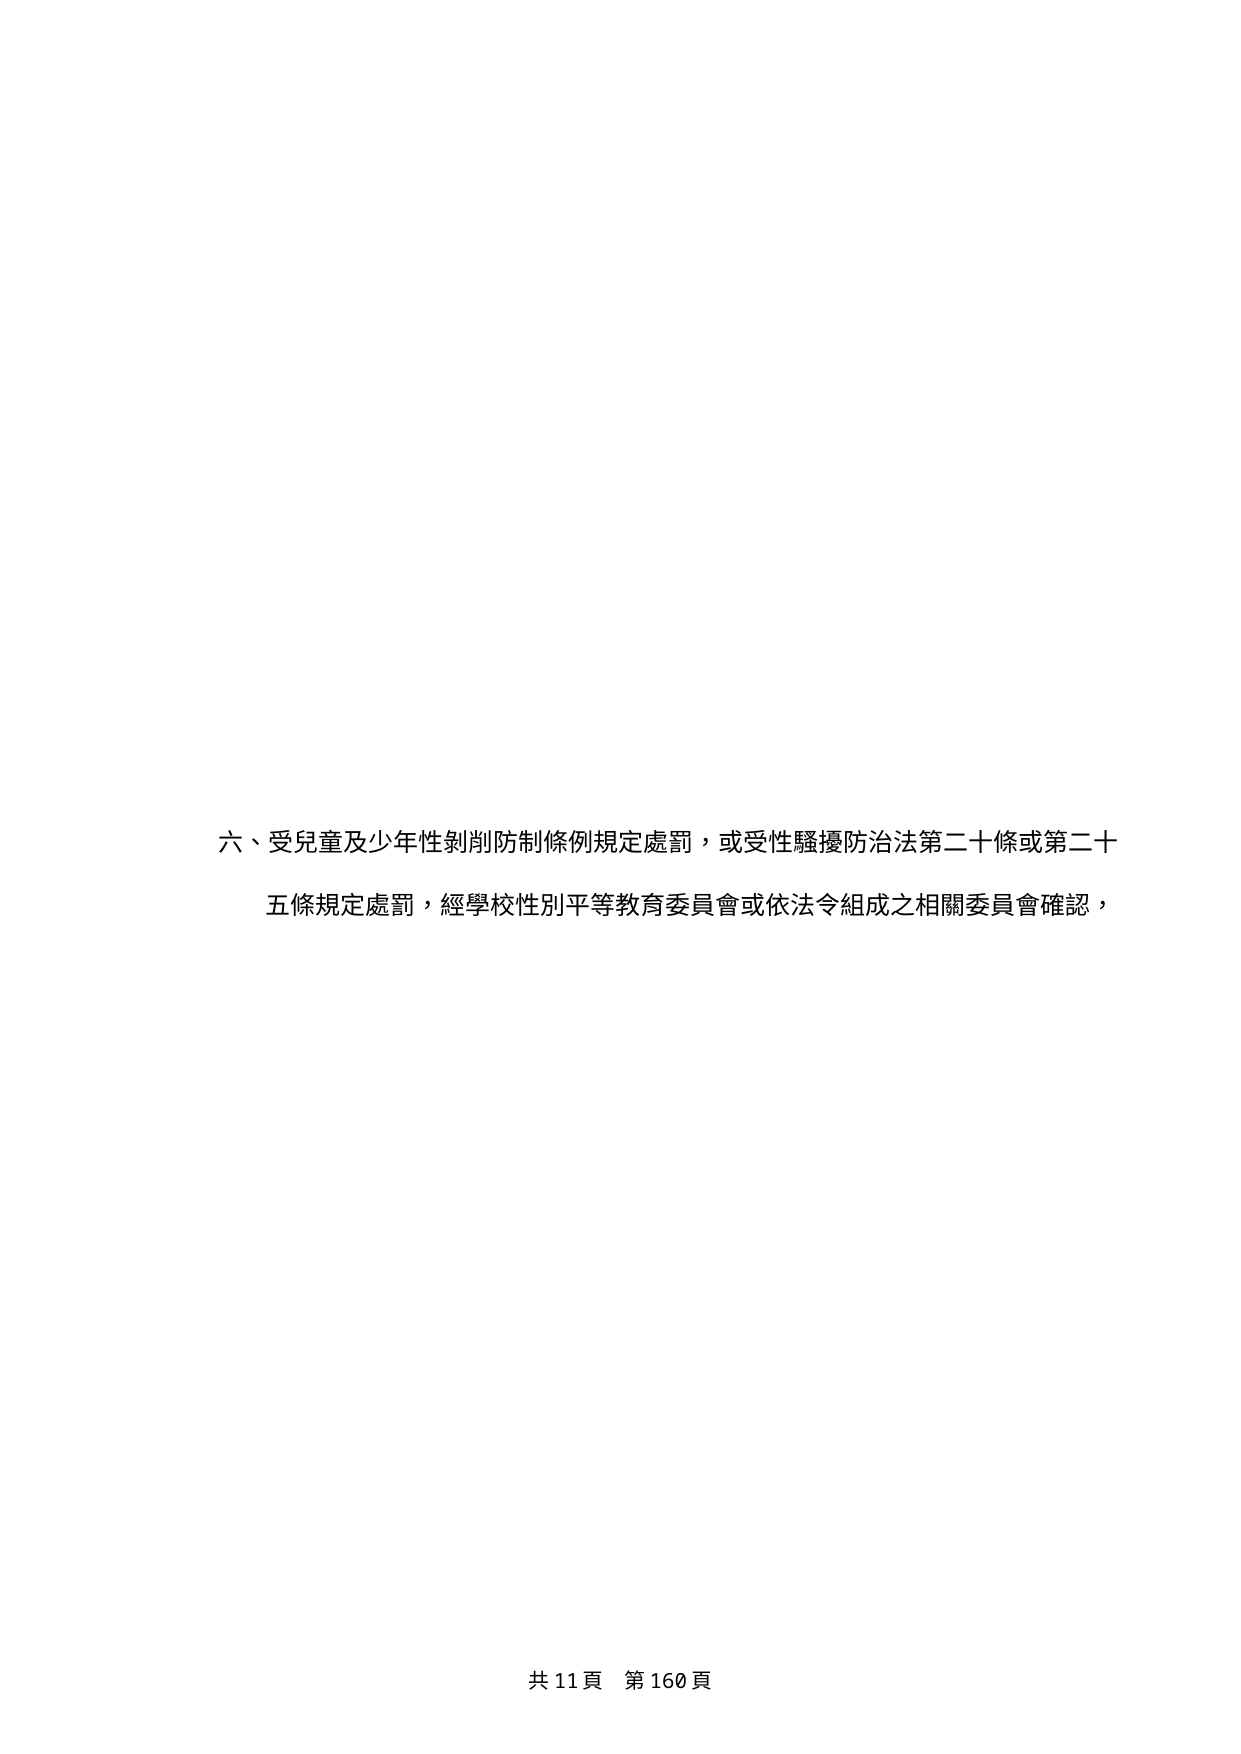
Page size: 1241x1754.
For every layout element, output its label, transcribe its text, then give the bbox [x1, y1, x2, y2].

text 六、受兒童及少年性剝削防制條例規定處罰，或受性騷擾防治法第二十條或第二十五條規定處罰，經學校性別平等教育委員會或依法令組成之相關委員會確認， [218, 799, 1122, 924]
